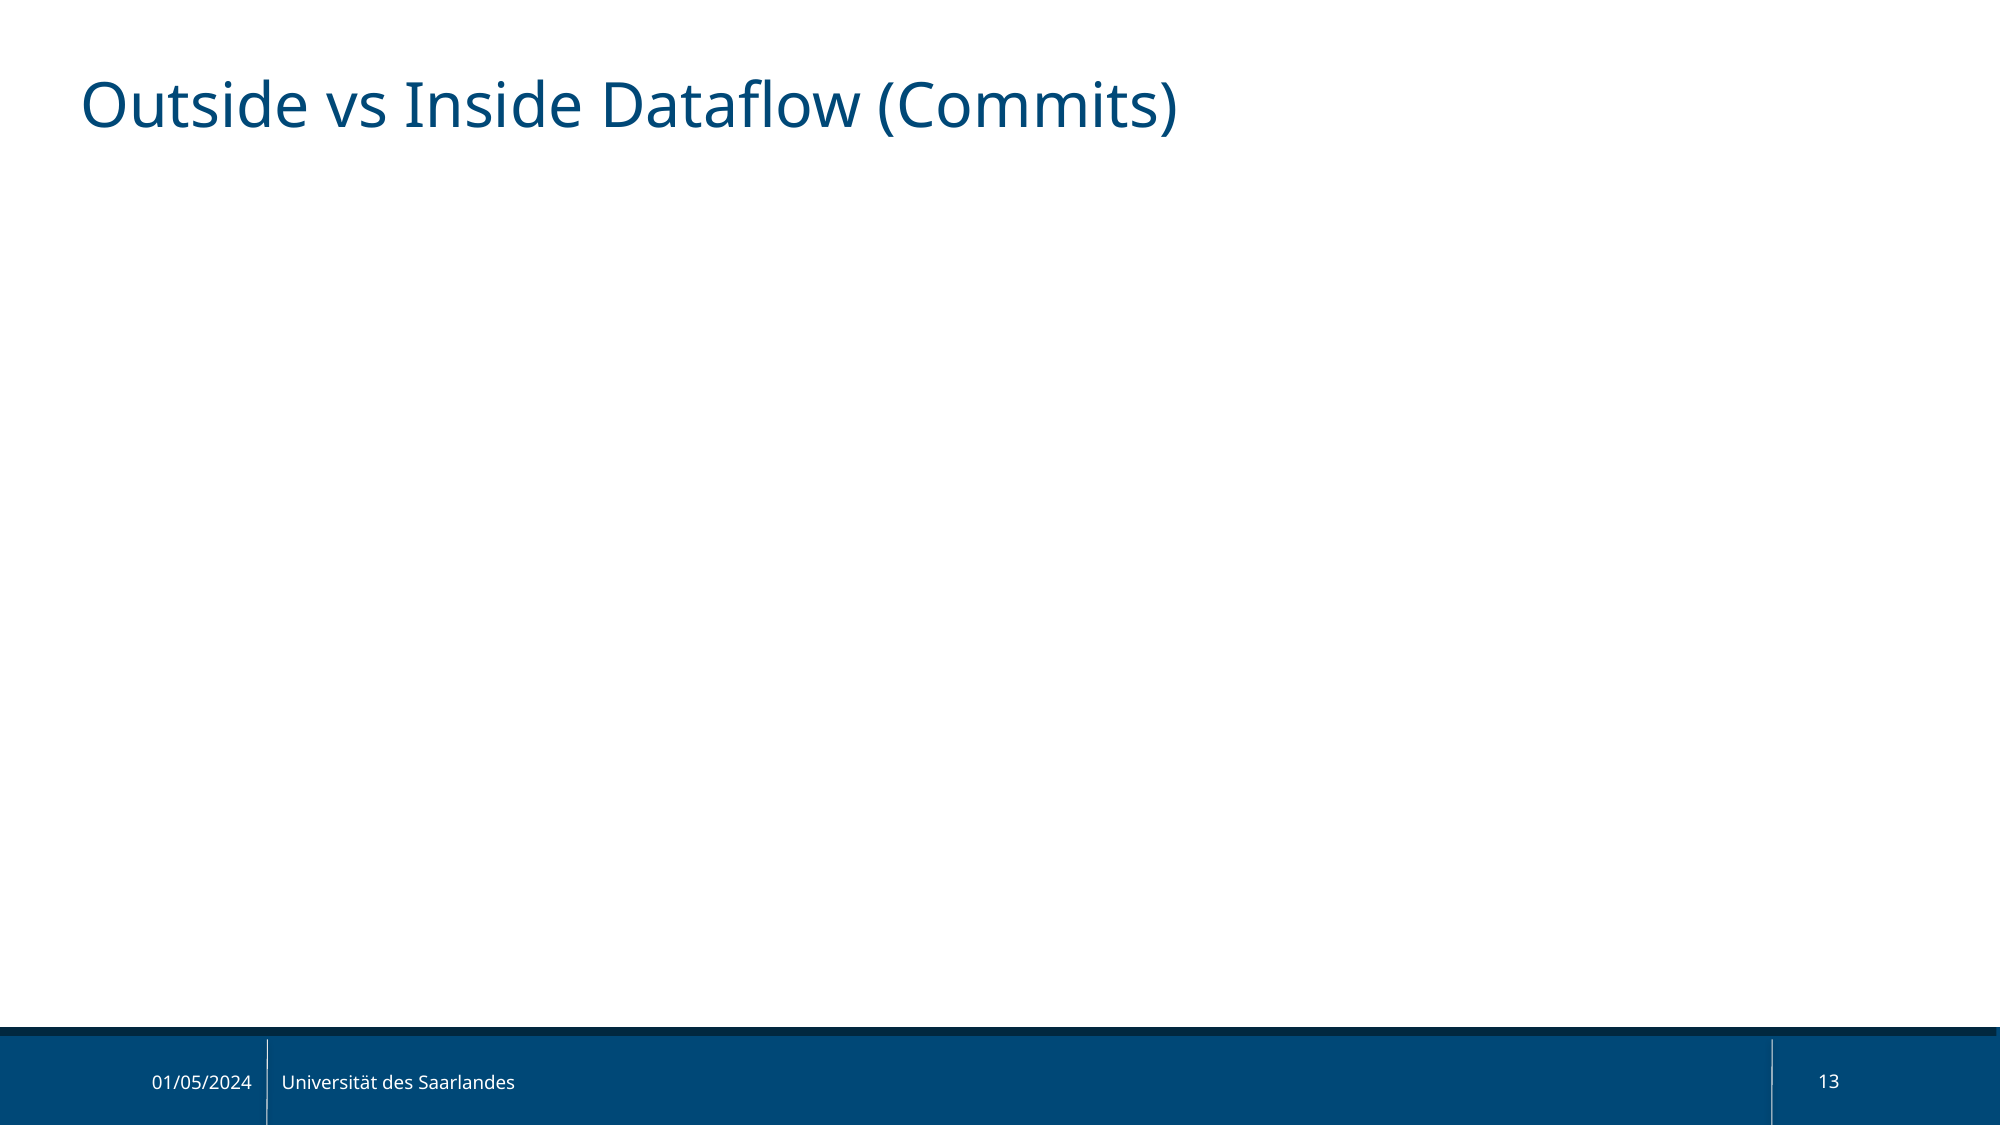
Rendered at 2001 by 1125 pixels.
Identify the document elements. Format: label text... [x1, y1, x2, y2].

list 01/05/2024 [810, 57, 1521, 170]
list Outside vs Inside Dataflow (Commits) [65, 57, 810, 170]
list [65, 57, 775, 111]
text_box [1803, 1052, 2000, 1113]
text_box Universität des Saarlandes [266, 1052, 1741, 1113]
text_box 01/05/2024 [65, 1053, 266, 1113]
